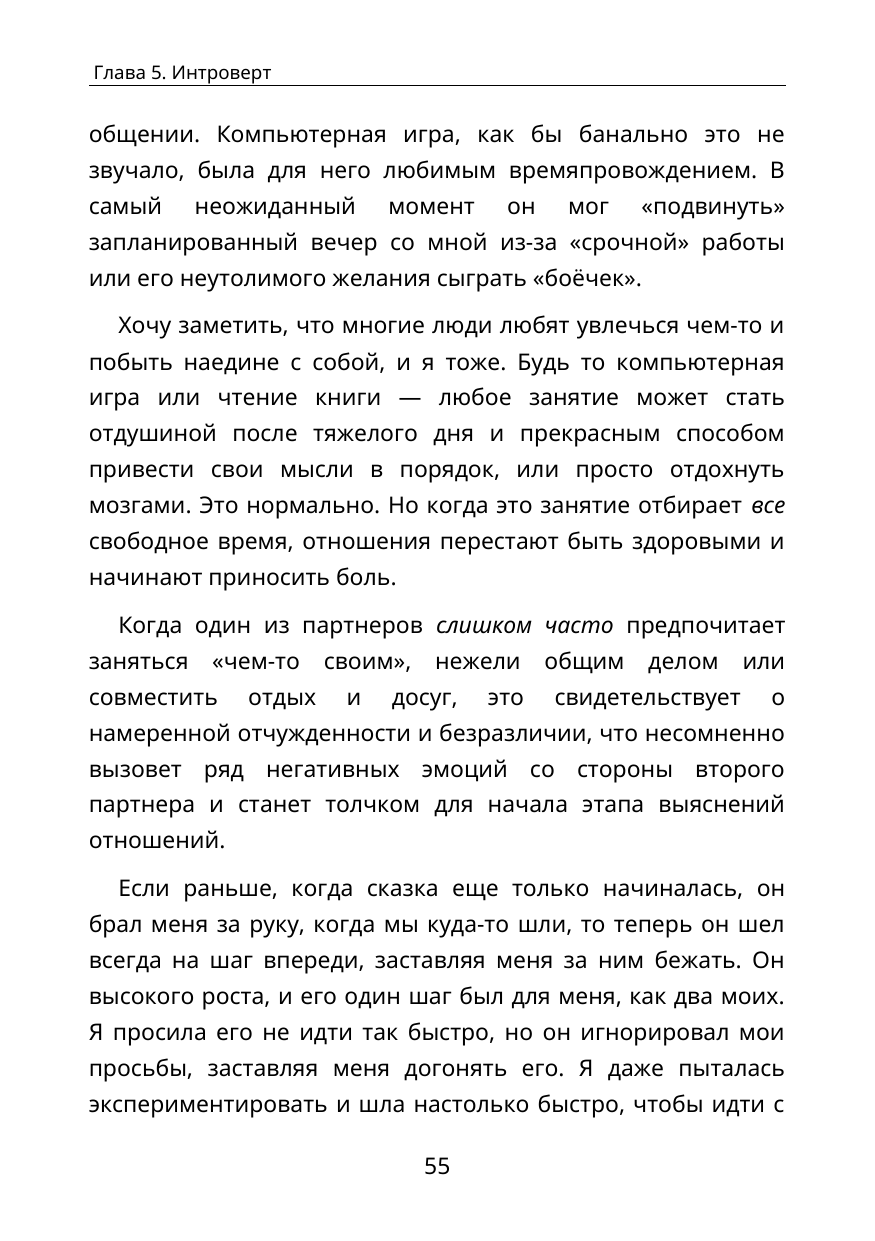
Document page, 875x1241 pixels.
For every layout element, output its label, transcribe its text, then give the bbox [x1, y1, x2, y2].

text общении. Компьютерная игра, как бы банально это не звучало, была для него любимым времяпровождением. В самый неожиданный момент он мог «подвинуть» запланированный вечер со мной из-за «срочной» работы или его неутолимого желания сыграть «боёчек». [88, 118, 786, 293]
text Хочу заметить, что многие люди любят увлечься чем-то и побыть наедине с собой, и я тоже. Будь то компьютерная игра или чтение книги — любое занятие может стать отдушиной после тяжелого дня и прекрасным способом привести свои мысли в порядок, или просто отдохнуть мозгами. Это нормально. Но когда это занятие отбирает все свободное время, отношения перестают быть здоровыми и начинают приносить боль. [88, 309, 786, 592]
text Когда один из партнеров слишком часто предпочитает заняться «чем-то своим», нежели общим делом или совместить отдых и досуг, это свидетельствует о намеренной отчужденности и безразличии, что несомненно вызовет ряд негативных эмоций со стороны второго партнера и станет толчком для начала этапа выяснений отношений. [88, 609, 786, 856]
text Если раньше, когда сказка еще только начиналась, он брал меня за руку, когда мы куда-то шли, то теперь он шел всегда на шаг впереди, заставляя меня за ним бежать. Он высокого роста, и его один шаг был для меня, как два моих. Я просила его не идти так быстро, но он игнорировал мои просьбы, заставляя меня догонять его. Я даже пыталась экспериментировать и шла настолько быстро, чтобы идти с [88, 872, 786, 1119]
